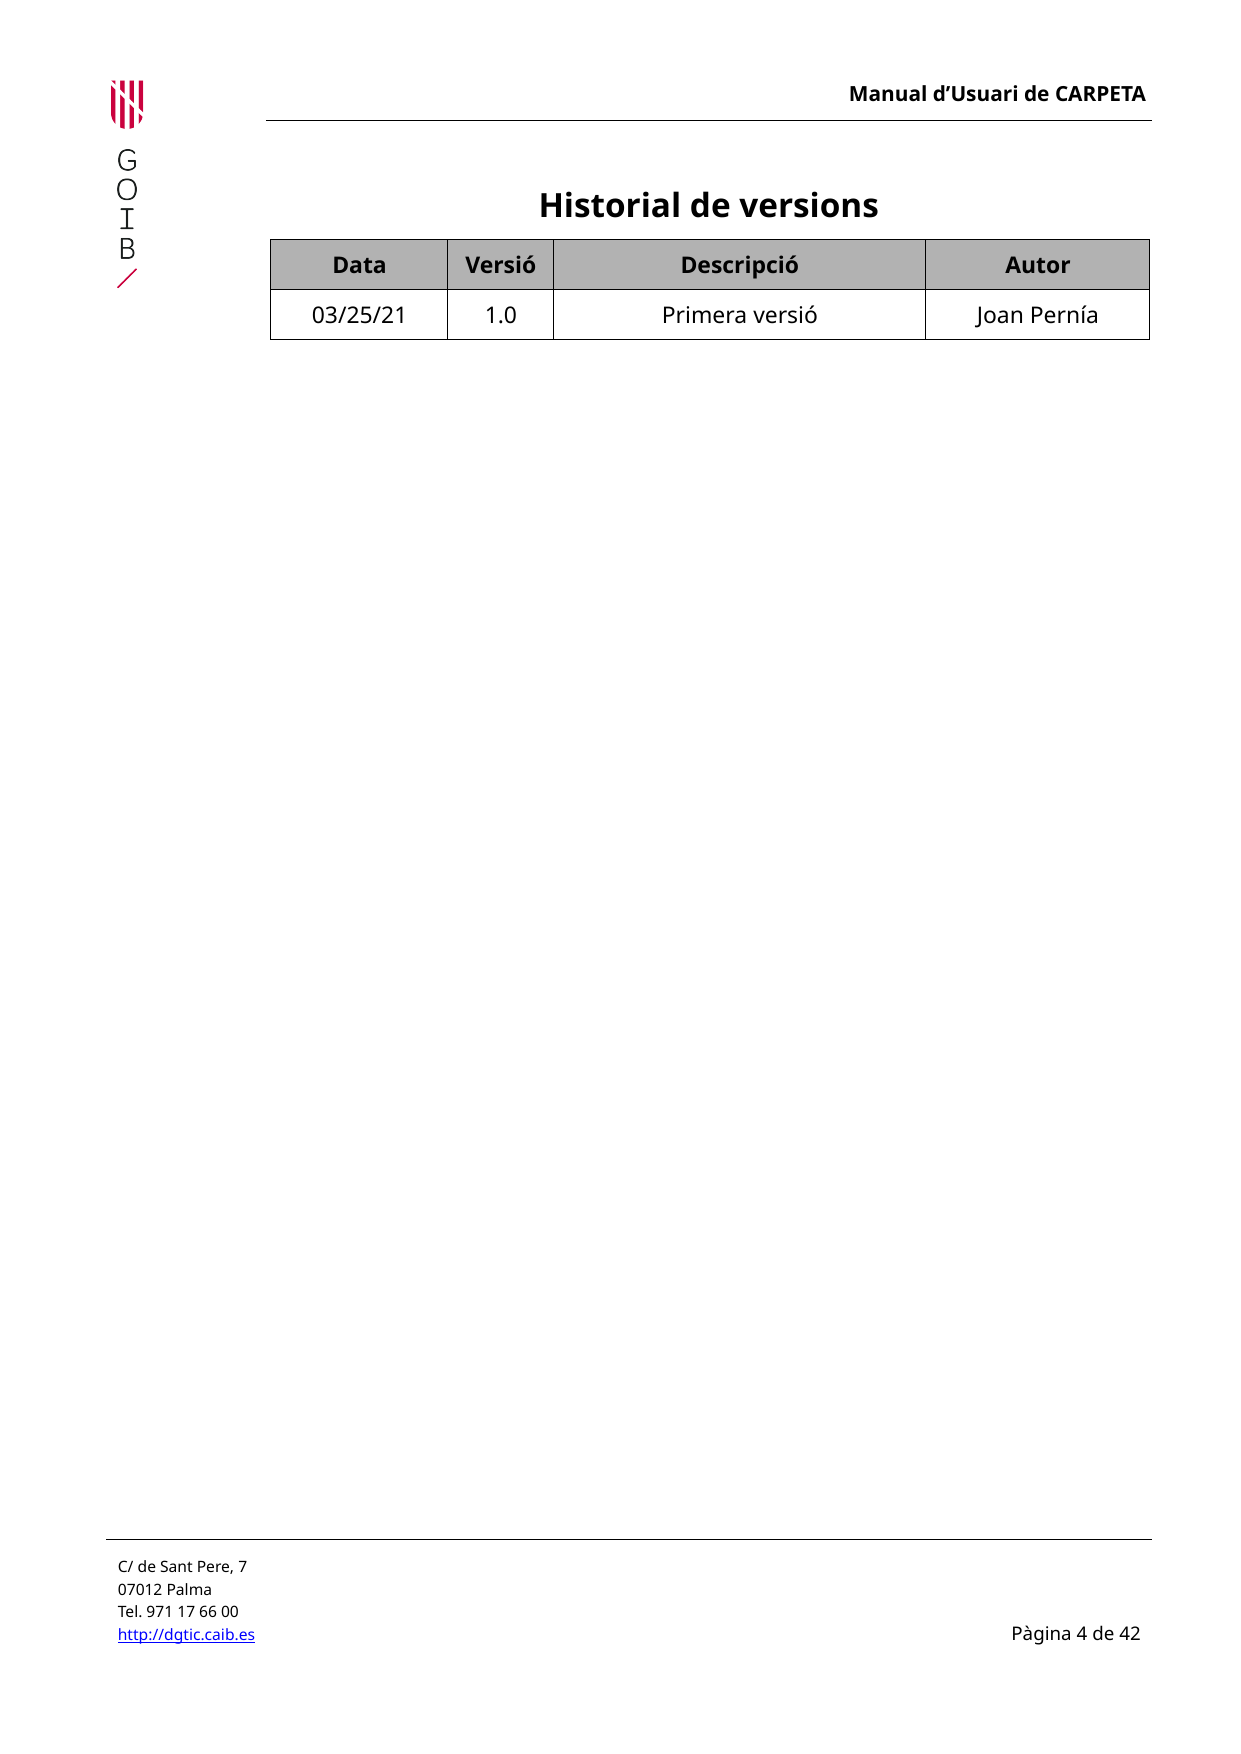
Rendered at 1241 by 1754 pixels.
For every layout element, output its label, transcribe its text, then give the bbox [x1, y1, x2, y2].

table_cell Joan Pernía [926, 290, 1149, 339]
table_cell 1.0 [448, 290, 553, 339]
subtitle Historial de versions [266, 181, 1152, 227]
table_cell Primera versió [554, 290, 925, 339]
table_cell 25/03/21 [271, 290, 447, 339]
picture [82, 57, 172, 319]
table_header Versió [448, 240, 553, 289]
table_header Autor [926, 240, 1149, 289]
table_header Data [271, 240, 447, 289]
table_header Descripció [554, 240, 925, 289]
